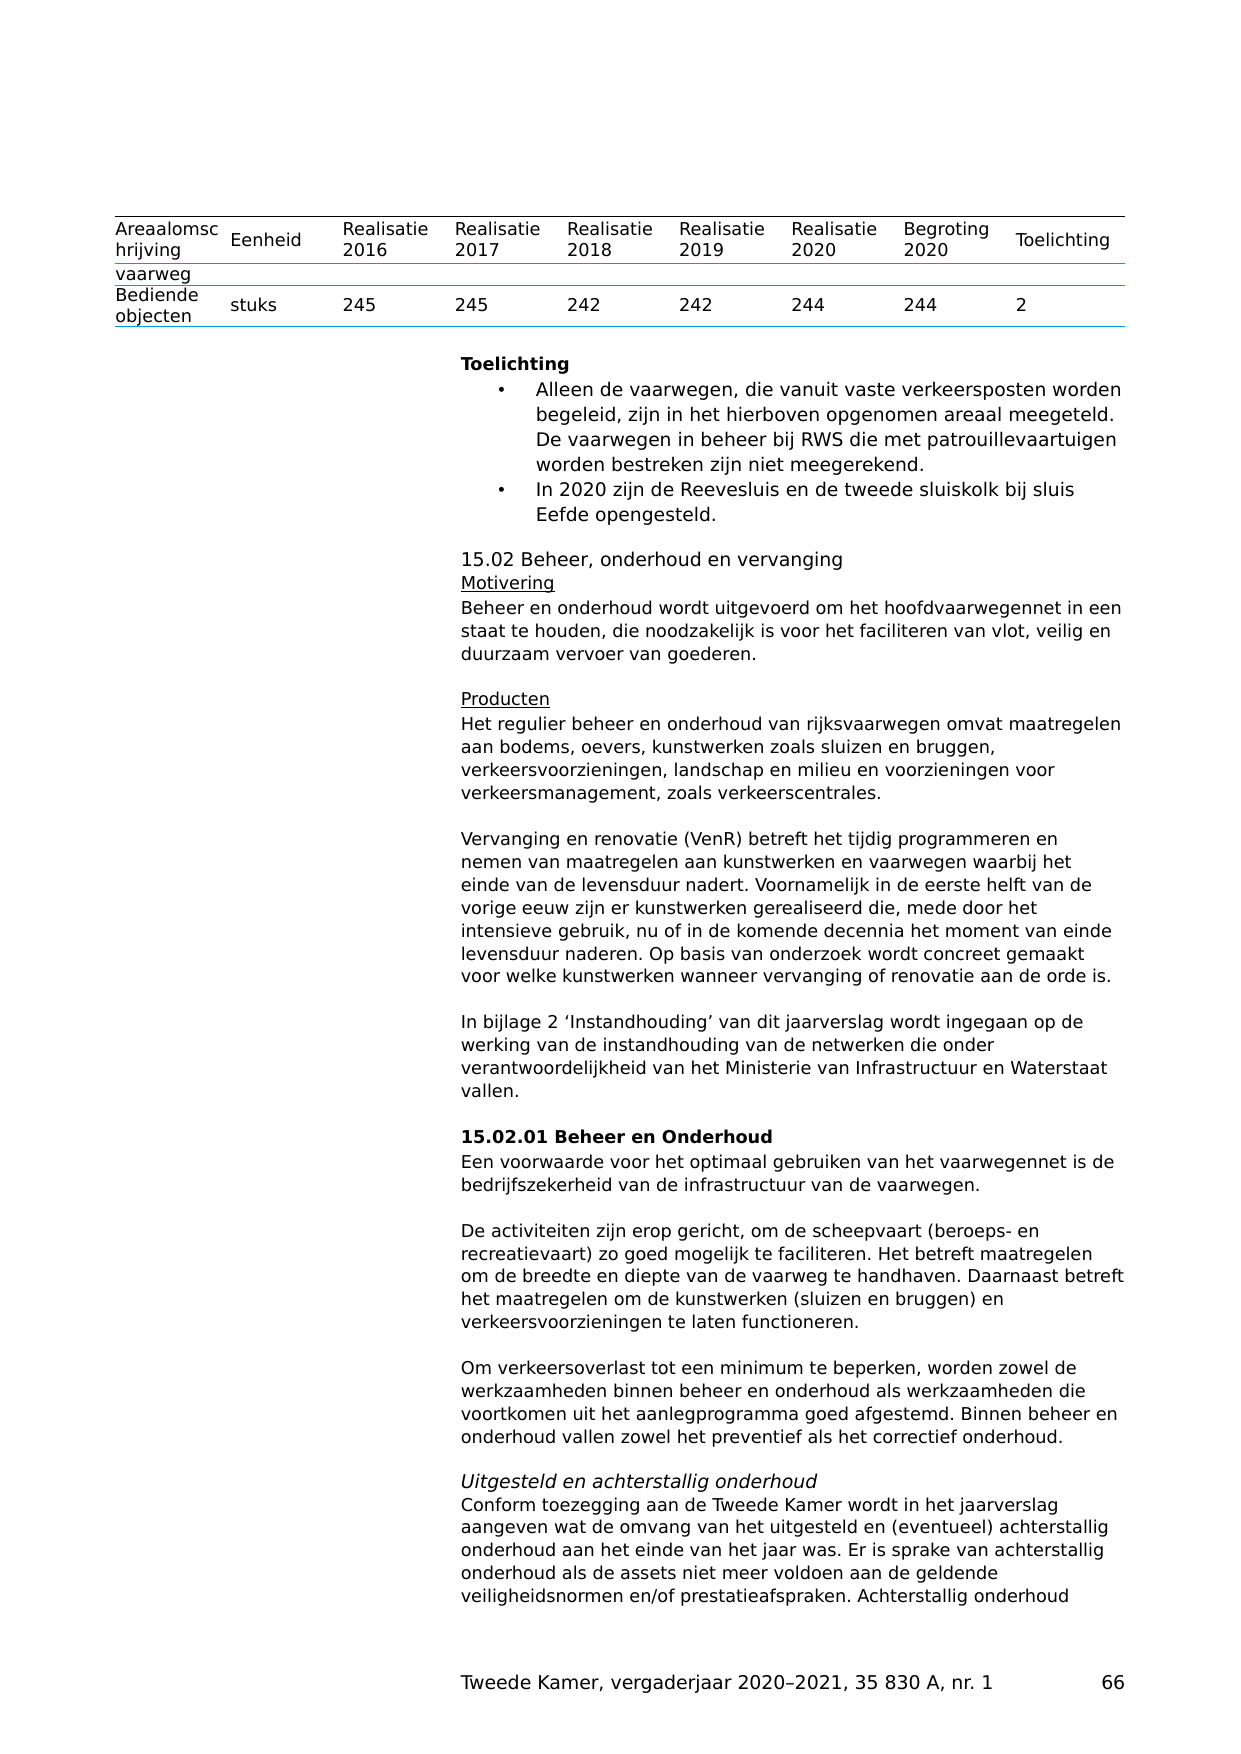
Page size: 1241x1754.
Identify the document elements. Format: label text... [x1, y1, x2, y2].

table_cell Realisatie 2017 [452, 217, 564, 263]
text Uitgesteld en achterstallig onderhoud [461, 1471, 1125, 1493]
table_cell Begroting 2020 [900, 217, 1013, 263]
text Beheer en onderhoud wordt uitgevoerd om het hoofdvaarwegennet in een staat te houden, die noodzakelijk is voor het faciliteren van vlot, veilig en duurzaam vervoer van goederen. [461, 596, 1125, 664]
table_cell [564, 264, 676, 284]
table_cell [676, 264, 788, 284]
list In 2020 zijn de Reevesluis en de tweede sluiskolk bij sluis Eefde opengesteld. [498, 477, 1125, 527]
table_cell Realisatie 2020 [788, 217, 900, 263]
table_cell [227, 264, 339, 284]
table_cell 242 [676, 286, 788, 326]
title 15.02 Beheer, onderhoud en vervanging [461, 549, 1125, 571]
table_cell 245 [340, 286, 452, 326]
text Een voorwaarde voor het optimaal gebruiken van het vaarwegennet is de bedrijfszekerheid van de infrastructuur van de vaarwegen. [461, 1150, 1125, 1196]
table_cell vaarweg [115, 264, 227, 284]
text Producten [461, 687, 1125, 710]
table_cell 242 [564, 286, 676, 326]
table_cell 2 [1013, 286, 1125, 326]
text In bijlage 2 ‘Instandhouding’ van dit jaarverslag wordt ingegaan op de werking van de instandhouding van de netwerken die onder verantwoordelijkheid van het Ministerie van Infrastructuur en Waterstaat vallen. [461, 1010, 1125, 1102]
table_cell Realisatie 2019 [676, 217, 788, 263]
table_cell [452, 264, 564, 284]
table_cell Bediende objecten [115, 286, 227, 326]
table_cell stuks [227, 286, 339, 326]
text Conform toezegging aan de Tweede Kamer wordt in het jaarverslag aangeven wat de omvang van het uitgesteld en (eventueel) achterstallig onderhoud aan het einde van het jaar was. Er is sprake van achterstallig onderhoud als de assets niet meer voldoen aan de geldende veiligheidsnormen en/of prestatieafspraken. Achterstallig onderhoud [461, 1493, 1125, 1607]
text De activiteiten zijn erop gericht, om de scheepvaart (beroeps- en recreatievaart) zo goed mogelijk te faciliteren. Het betreft maatregelen om de breedte en diepte van de vaarweg te handhaven. Daarnaast betreft het maatregelen om de kunstwerken (sluizen en bruggen) en verkeersvoorzieningen te laten functioneren. [461, 1219, 1125, 1333]
table_cell [1013, 264, 1125, 284]
table_cell Eenheid [227, 217, 339, 263]
text Toelichting [461, 352, 1125, 375]
table_cell 244 [788, 286, 900, 326]
list Alleen de vaarwegen, die vanuit vaste verkeersposten worden begeleid, zijn in het hierboven opgenomen areaal meegeteld. De vaarwegen in beheer bij RWS die met patrouillevaartuigen worden bestreken zijn niet meegerekend. [498, 377, 1125, 477]
text 15.02.01 Beheer en Onderhoud [461, 1125, 1125, 1148]
table_cell Areaalomschrijving [115, 217, 227, 263]
table_cell 245 [452, 286, 564, 326]
text Vervanging en renovatie (VenR) betreft het tijdig programmeren en nemen van maatregelen aan kunstwerken en vaarwegen waarbij het einde van de levensduur nadert. Voornamelijk in de eerste helft van de vorige eeuw zijn er kunstwerken gerealiseerd die, mede door het intensieve gebruik, nu of in de komende decennia het moment van einde levensduur naderen. Op basis van onderzoek wordt concreet gemaakt voor welke kunstwerken wanneer vervanging of renovatie aan de orde is. [461, 827, 1125, 987]
text Om verkeersoverlast tot een minimum te beperken, worden zowel de werkzaamheden binnen beheer en onderhoud als werkzaamheden die voortkomen uit het aanlegprogramma goed afgestemd. Binnen beheer en onderhoud vallen zowel het preventief als het correctief onderhoud. [461, 1356, 1125, 1448]
table_cell [900, 264, 1013, 284]
table_cell Toelichting [1013, 217, 1125, 263]
text Het regulier beheer en onderhoud van rijksvaarwegen omvat maatregelen aan bodems, oevers, kunstwerken zoals sluizen en bruggen, verkeersvoorzieningen, landschap en milieu en voorzieningen voor verkeersmanagement, zoals verkeerscentrales. [461, 712, 1125, 804]
table_cell 244 [900, 286, 1013, 326]
text Motivering [461, 571, 1125, 594]
table_cell [340, 264, 452, 284]
table_cell Realisatie 2018 [564, 217, 676, 263]
table_cell [788, 264, 900, 284]
table_header Tabel 30 Specificatie bedieningsareaal [115, 191, 1125, 216]
table_cell Realisatie 2016 [340, 217, 452, 263]
